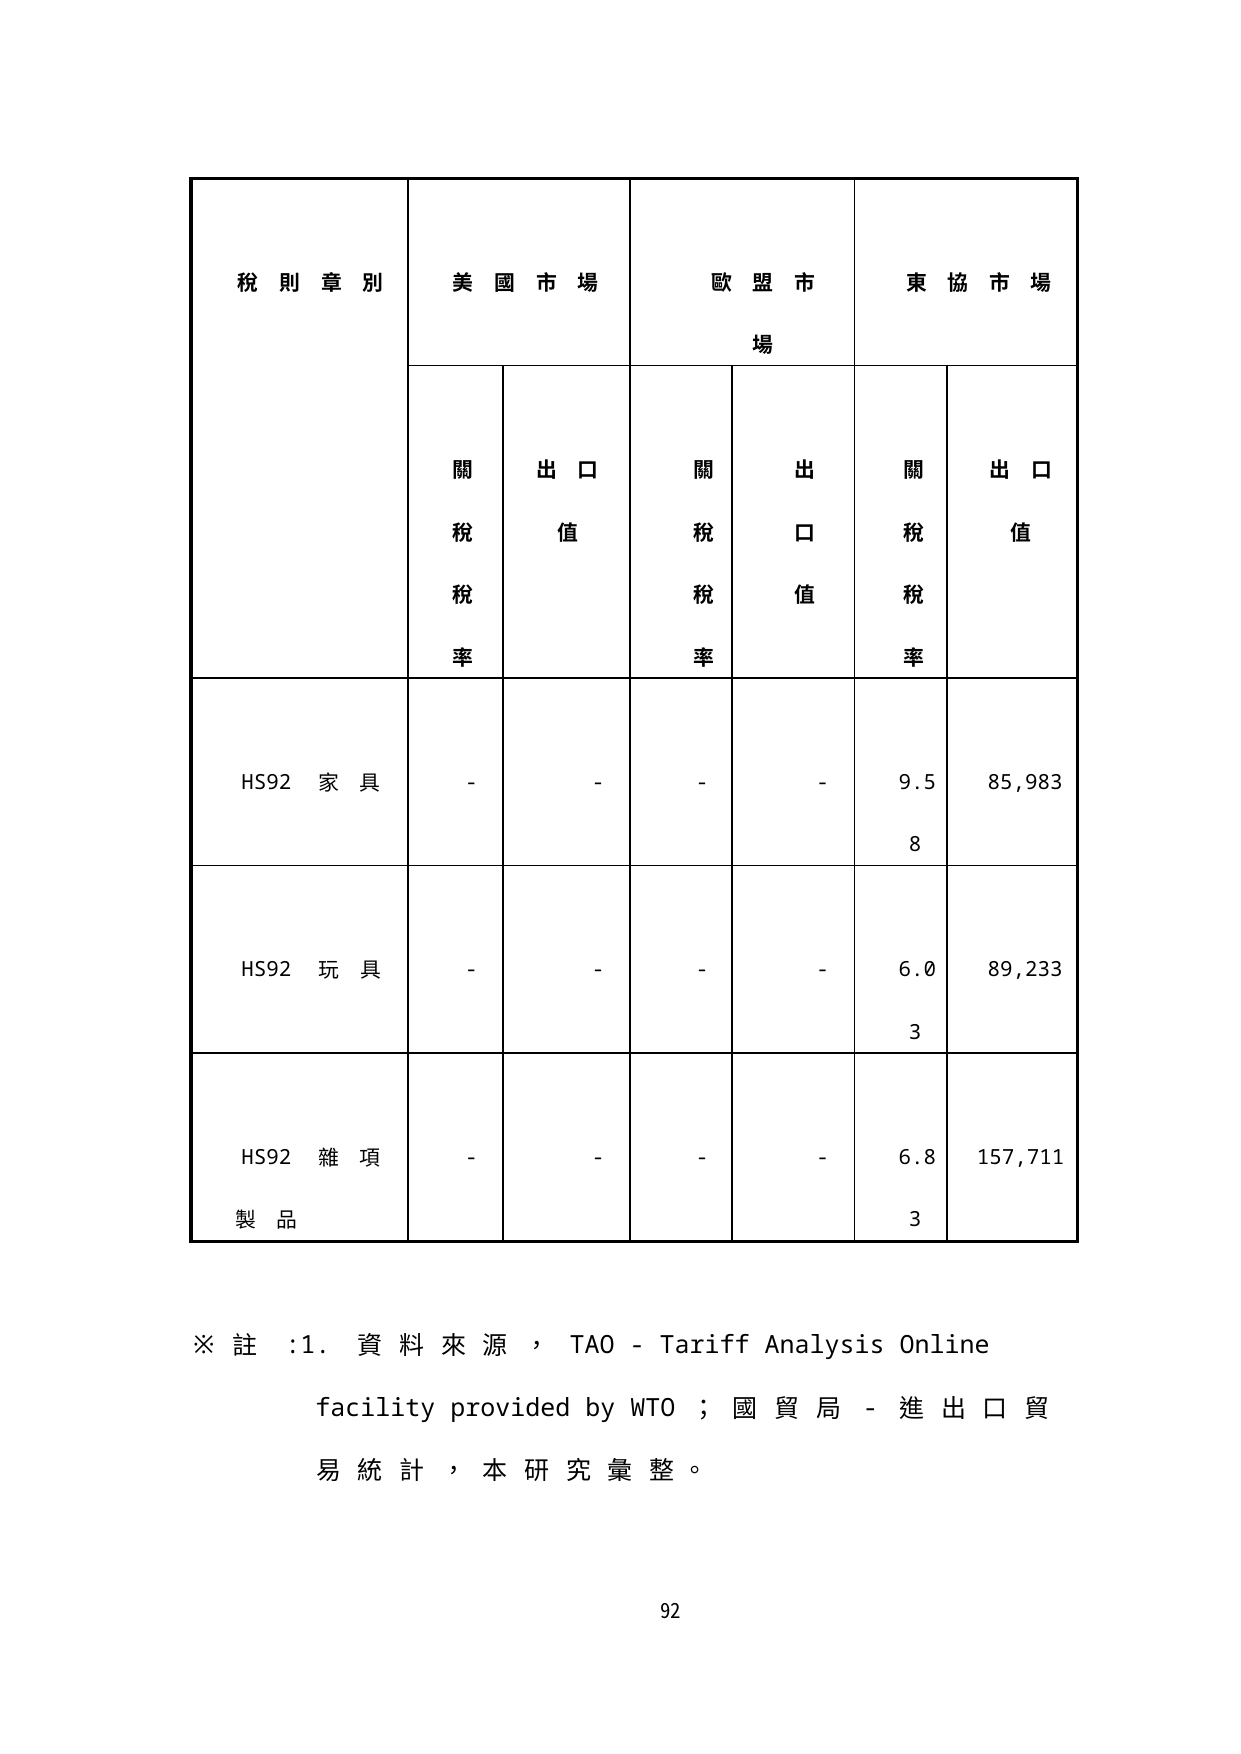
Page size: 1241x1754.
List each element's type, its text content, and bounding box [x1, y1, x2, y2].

table_cell 關稅稅率 [855, 366, 946, 677]
table_cell HS92雜項製品 [193, 1054, 407, 1240]
table_cell - [504, 679, 629, 865]
table_cell 出口值 [733, 366, 854, 677]
table_cell 89,233 [948, 866, 1076, 1052]
table_cell 關稅稅率 [631, 366, 731, 677]
table_header 東協市場 [855, 180, 1076, 365]
table_cell - [504, 1054, 629, 1240]
table_cell - [409, 1054, 502, 1240]
table_cell 6.83 [855, 1054, 946, 1240]
table_header 稅則章別 [193, 180, 407, 677]
table_cell - [733, 866, 854, 1052]
table_cell - [631, 679, 731, 865]
table_cell 出口值 [504, 366, 629, 677]
text ※註:1.資料來源，TAO - Tariff Analysis Online facility provided by WTO；國貿局-進出口貿易統計，本研究彙整。 [183, 1302, 1058, 1490]
table_cell 85,983 [948, 679, 1076, 865]
table_cell - [631, 866, 731, 1052]
table_cell - [631, 1054, 731, 1240]
table_cell 157,711 [948, 1054, 1076, 1240]
table_cell HS92玩具 [193, 866, 407, 1052]
table_cell - [733, 679, 854, 865]
table_cell HS92家具 [193, 679, 407, 865]
table_cell - [504, 866, 629, 1052]
table_cell - [409, 679, 502, 865]
table_cell 出口值 [948, 366, 1076, 677]
table_header 美國市場 [409, 180, 629, 365]
table_cell 關稅稅率 [409, 366, 502, 677]
table_cell 6.03 [855, 866, 946, 1052]
table_cell - [733, 1054, 854, 1240]
table_header 歐盟市場 [631, 180, 854, 365]
table_cell 9.58 [855, 679, 946, 865]
table_cell - [409, 866, 502, 1052]
